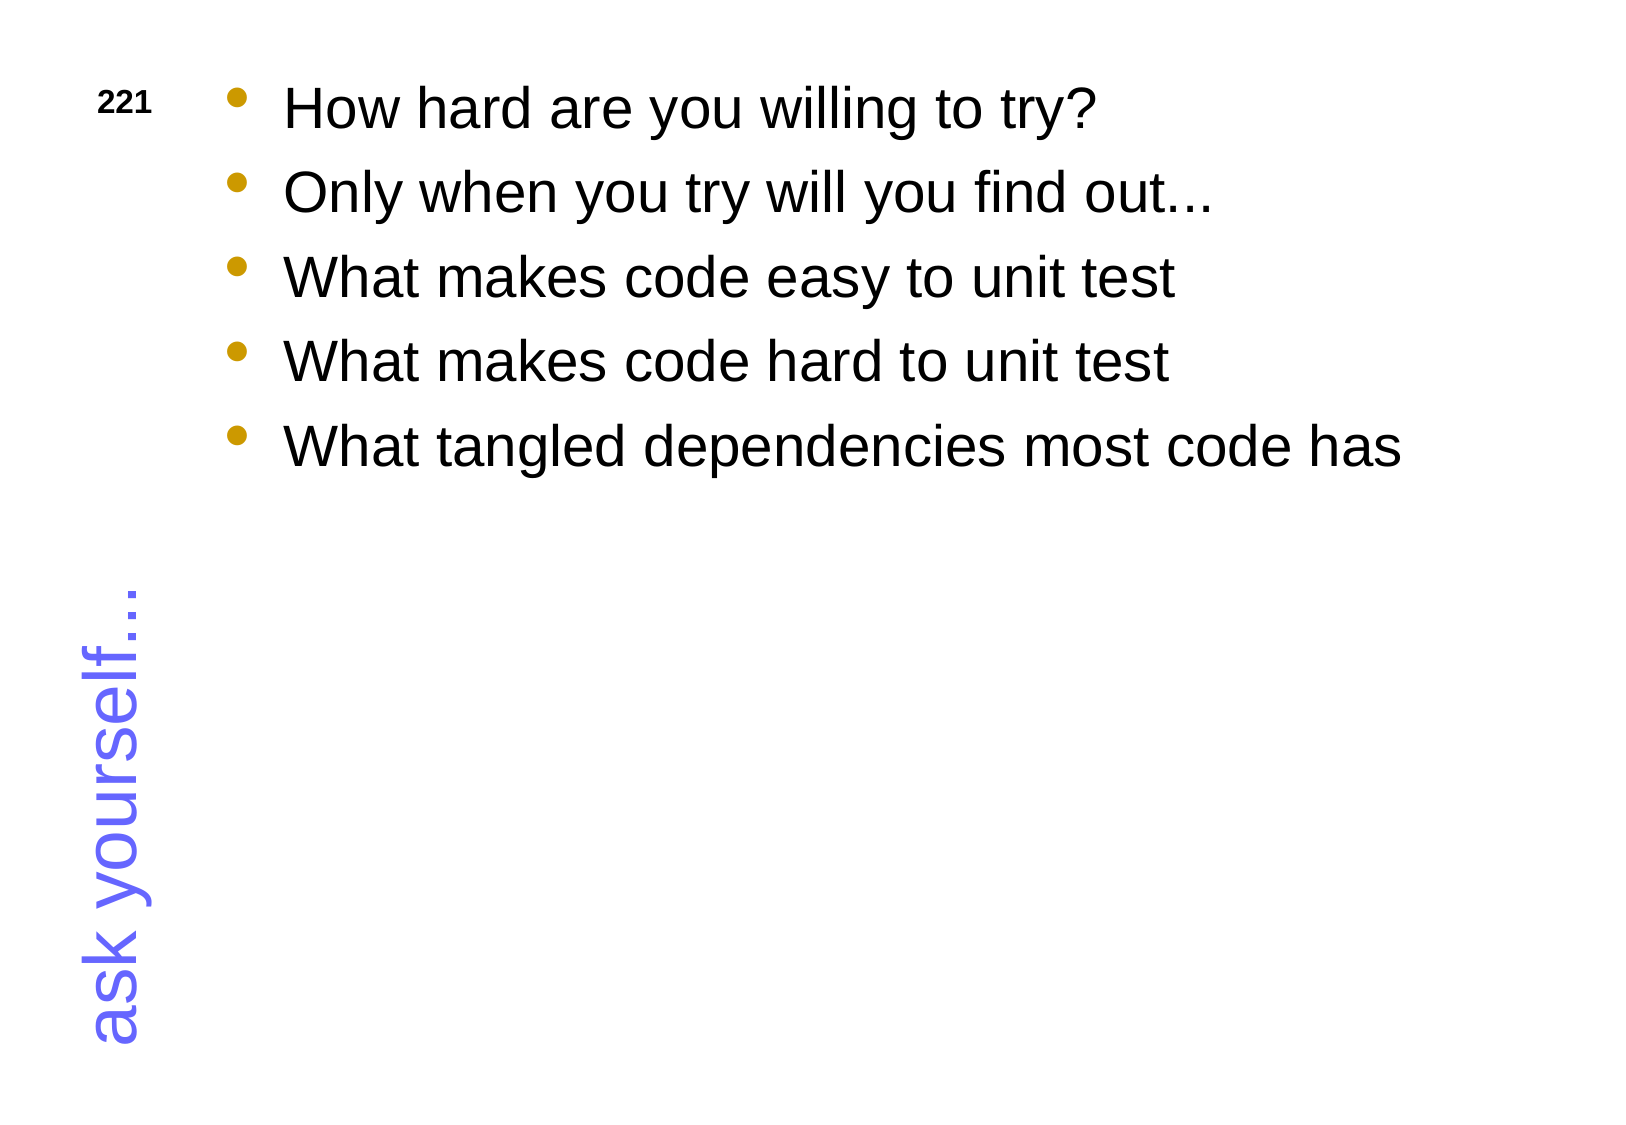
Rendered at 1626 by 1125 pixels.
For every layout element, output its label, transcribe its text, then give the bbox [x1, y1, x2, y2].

text_box How hard are you willing to try? Only when you try will you find out... What makes code easy to unit test What makes code hard to unit test What tangled dependencies most code has [212, 62, 1550, 1063]
title ask yourself... [37, 162, 176, 1063]
